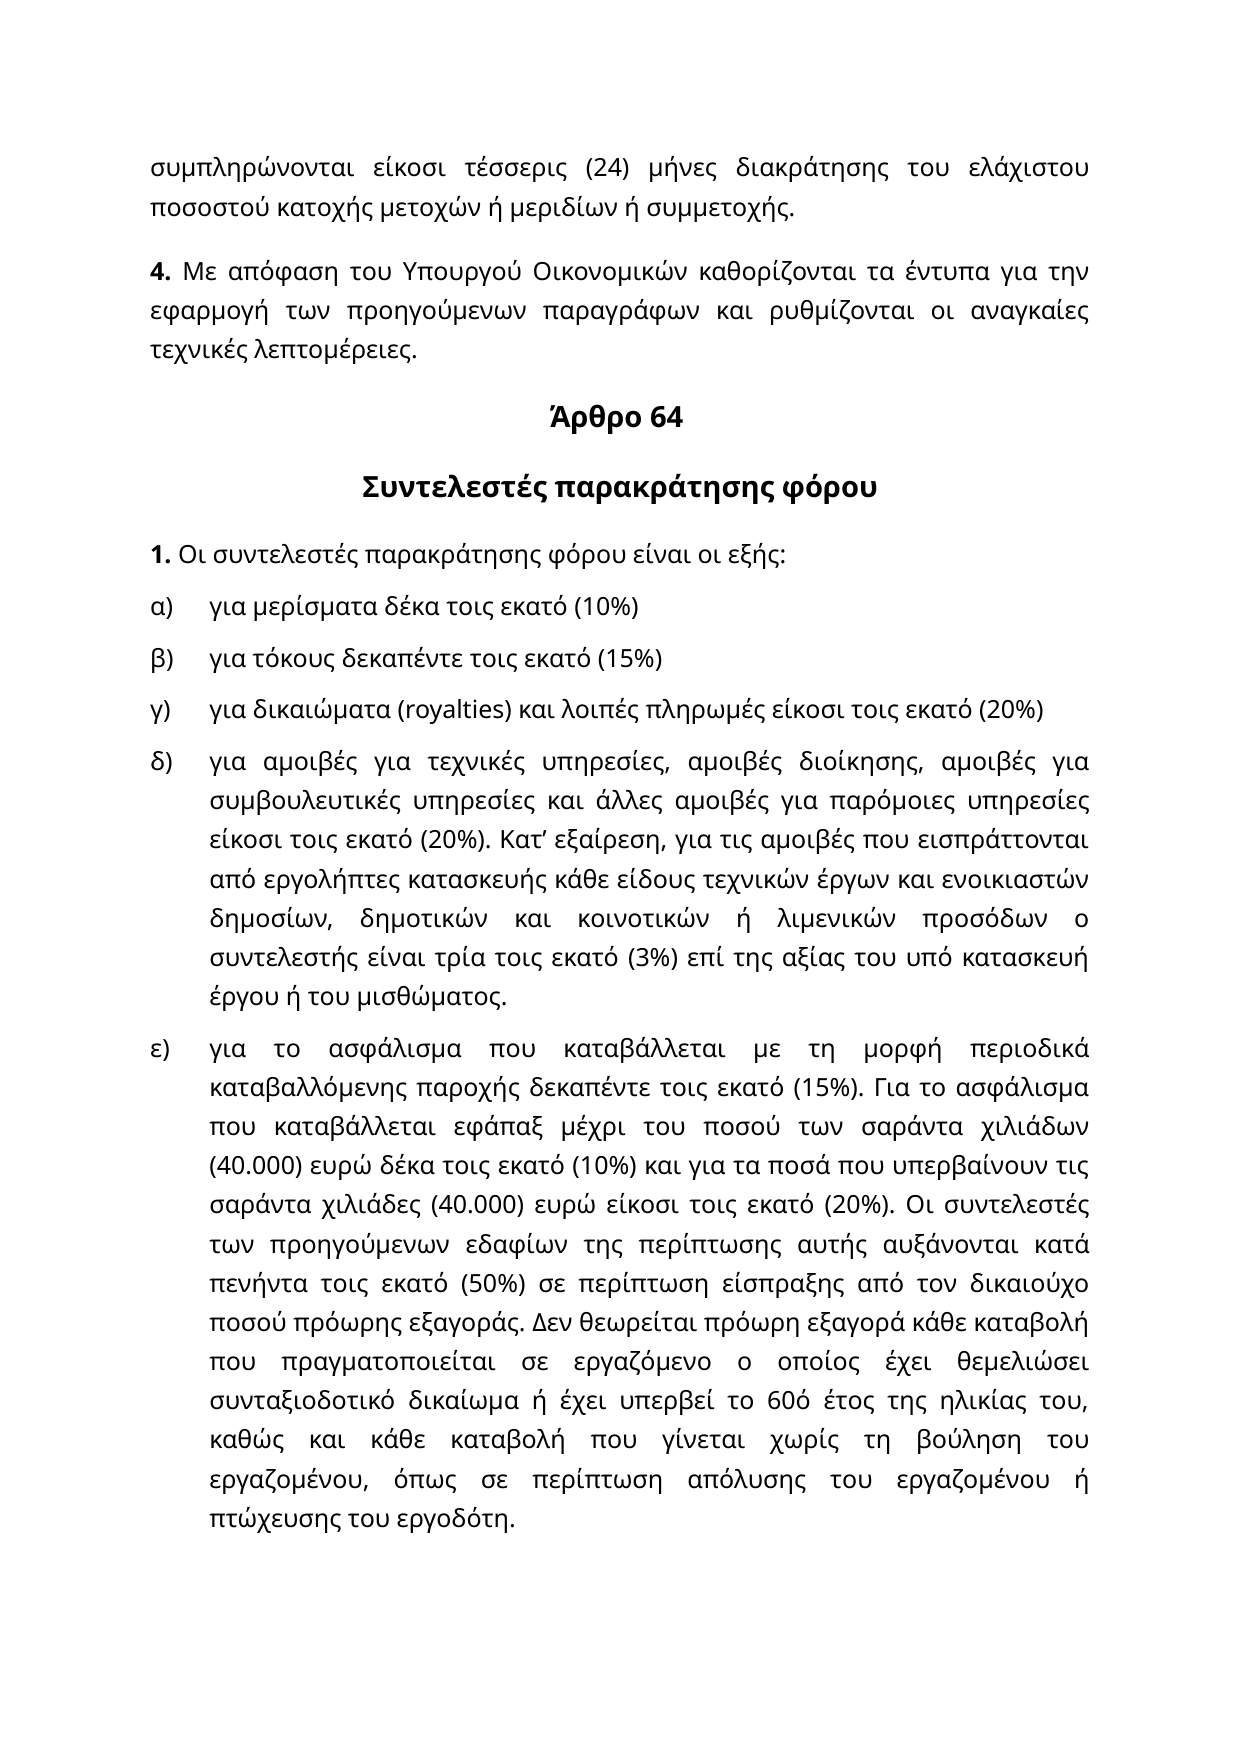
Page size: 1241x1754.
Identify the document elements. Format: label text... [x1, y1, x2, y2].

list α) για μερίσματα δέκα τοις εκατό (10%) [150, 589, 1090, 623]
list ε) για το ασφάλισμα που καταβάλλεται με τη μορφή περιοδικά καταβαλλόμενης παροχής δεκαπέντε τοις εκατό (15%). Για το ασφάλισμα που καταβάλλεται εφάπαξ μέχρι του ποσού των σαράντα χιλιάδων (40.000) ευρώ δέκα τοις εκατό (10%) και για τα ποσά που υπερβαίνουν τις σαράντα χιλιάδες (40.000) ευρώ είκοσι τοις εκατό (20%). Οι συντελεστές των προηγούμενων εδαφίων της περίπτωσης αυτής αυξάνονται κατά πενήντα τοις εκατό (50%) σε περίπτωση είσπραξης από τον δικαιούχο ποσού πρόωρης εξαγοράς. Δεν θεωρείται πρόωρη εξαγορά κάθε καταβολή που πραγματοποιείται σε εργαζόμενο ο οποίος έχει θεμελιώσει συνταξιοδοτικό δικαίωμα ή έχει υπερβεί το 60ό έτος της ηλικίας του, καθώς και κάθε καταβολή που γίνεται χωρίς τη βούληση του εργαζομένου, όπως σε περίπτωση απόλυσης του εργαζομένου ή πτώχευσης του εργοδότη. [150, 1030, 1090, 1534]
text 4. Με απόφαση του Υπουργού Οικονομικών καθορίζονται τα έντυπα για την εφαρμογή των προηγούμενων παραγράφων και ρυθμίζονται οι αναγκαίες τεχνικές λεπτομέρειες. [150, 253, 1090, 366]
text 1. Οι συντελεστές παρακράτησης φόρου είναι οι εξής: [150, 537, 1090, 571]
text συμπληρώνονται είκοσι τέσσερις (24) μήνες διακράτησης του ελάχιστου ποσοστού κατοχής μετοχών ή μεριδίων ή συμμετοχής. [150, 150, 1090, 223]
subtitle Άρθρο 64 [150, 396, 1090, 436]
list β) για τόκους δεκαπέντε τοις εκατό (15%) [150, 640, 1090, 674]
subtitle Συντελεστές παρακράτησης φόρου [150, 466, 1090, 506]
list γ) για δικαιώματα (royalties) και λοιπές πληρωμές είκοσι τοις εκατό (20%) [150, 692, 1090, 726]
list δ) για αμοιβές για τεχνικές υπηρεσίες, αμοιβές διοίκησης, αμοιβές για συμβουλευτικές υπηρεσίες και άλλες αμοιβές για παρόμοιες υπηρεσίες είκοσι τοις εκατό (20%). Κατ’ εξαίρεση, για τις αμοιβές που εισπράττονται από εργολήπτες κατασκευής κάθε είδους τεχνικών έργων και ενοικιαστών δημοσίων, δημοτικών και κοινοτικών ή λιμενικών προσόδων ο συντελεστής είναι τρία τοις εκατό (3%) επί της αξίας του υπό κατασκευή έργου ή του μισθώματος. [150, 744, 1090, 1013]
